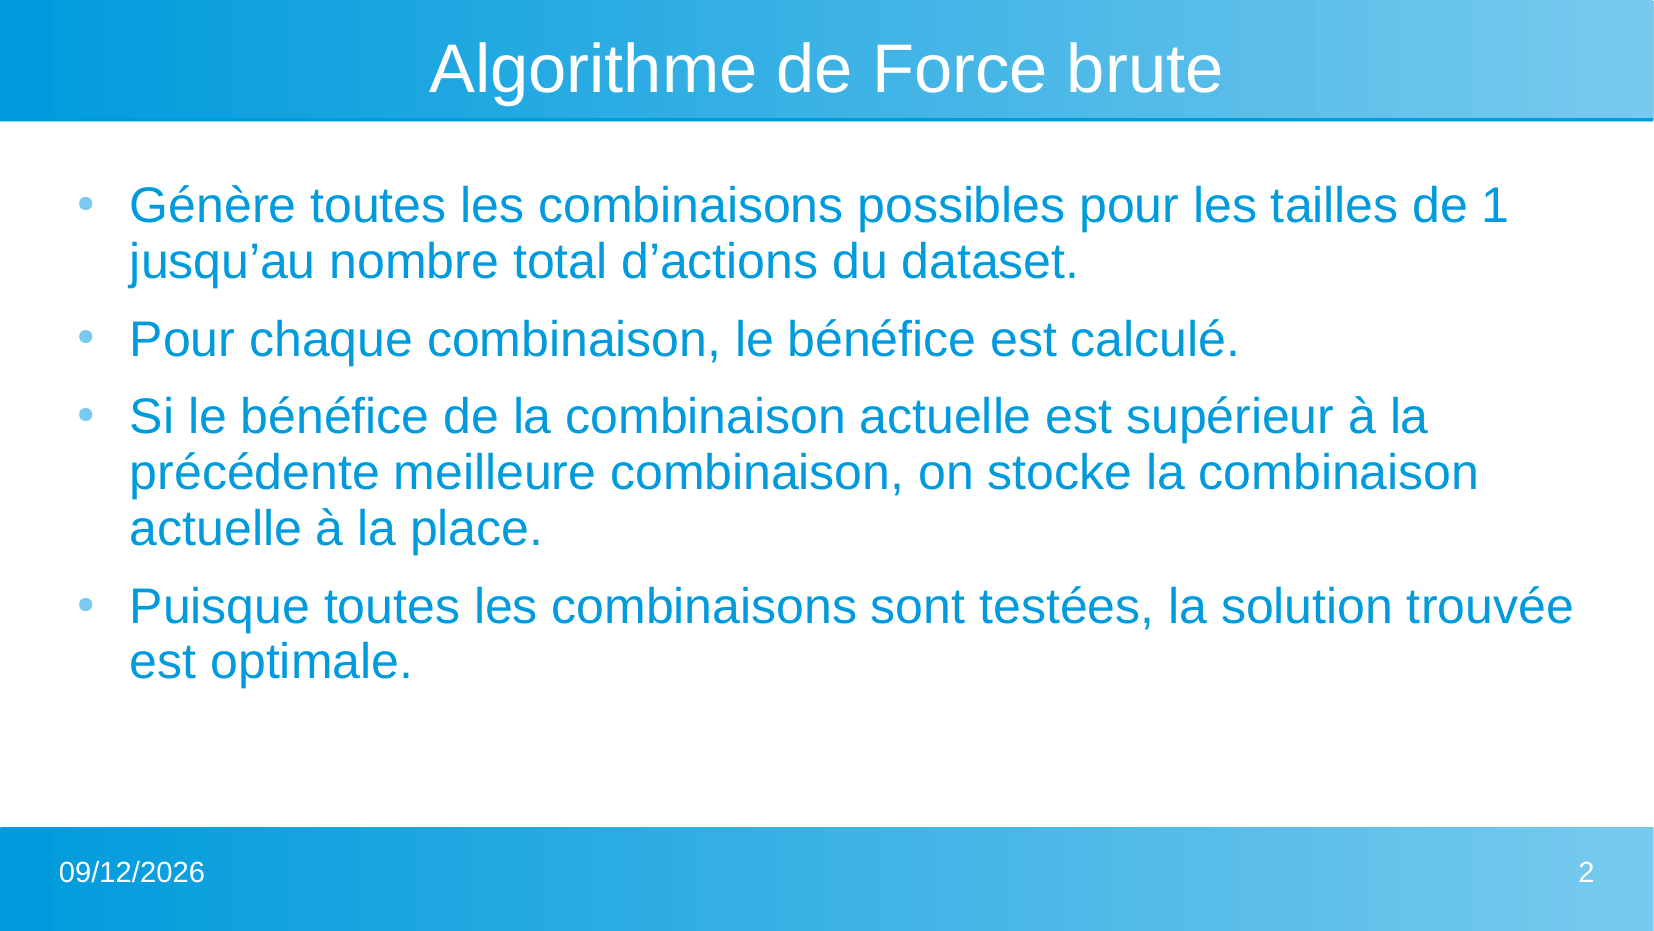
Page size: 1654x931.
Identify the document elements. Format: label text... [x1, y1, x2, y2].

list Génère toutes les combinaisons possibles pour les tailles de 1 jusqu’au nombre total d’actions du dataset. Pour chaque combinaison, le bénéfice est calculé. Si le bénéfice de la combinaison actuelle est supérieur à la précédente meilleure combinaison, on stocke la combinaison actuelle à la place. Puisque toutes les combinaisons sont testées, la solution trouvée est optimale. [59, 177, 1595, 768]
title Algorithme de Force brute [59, 29, 1595, 108]
